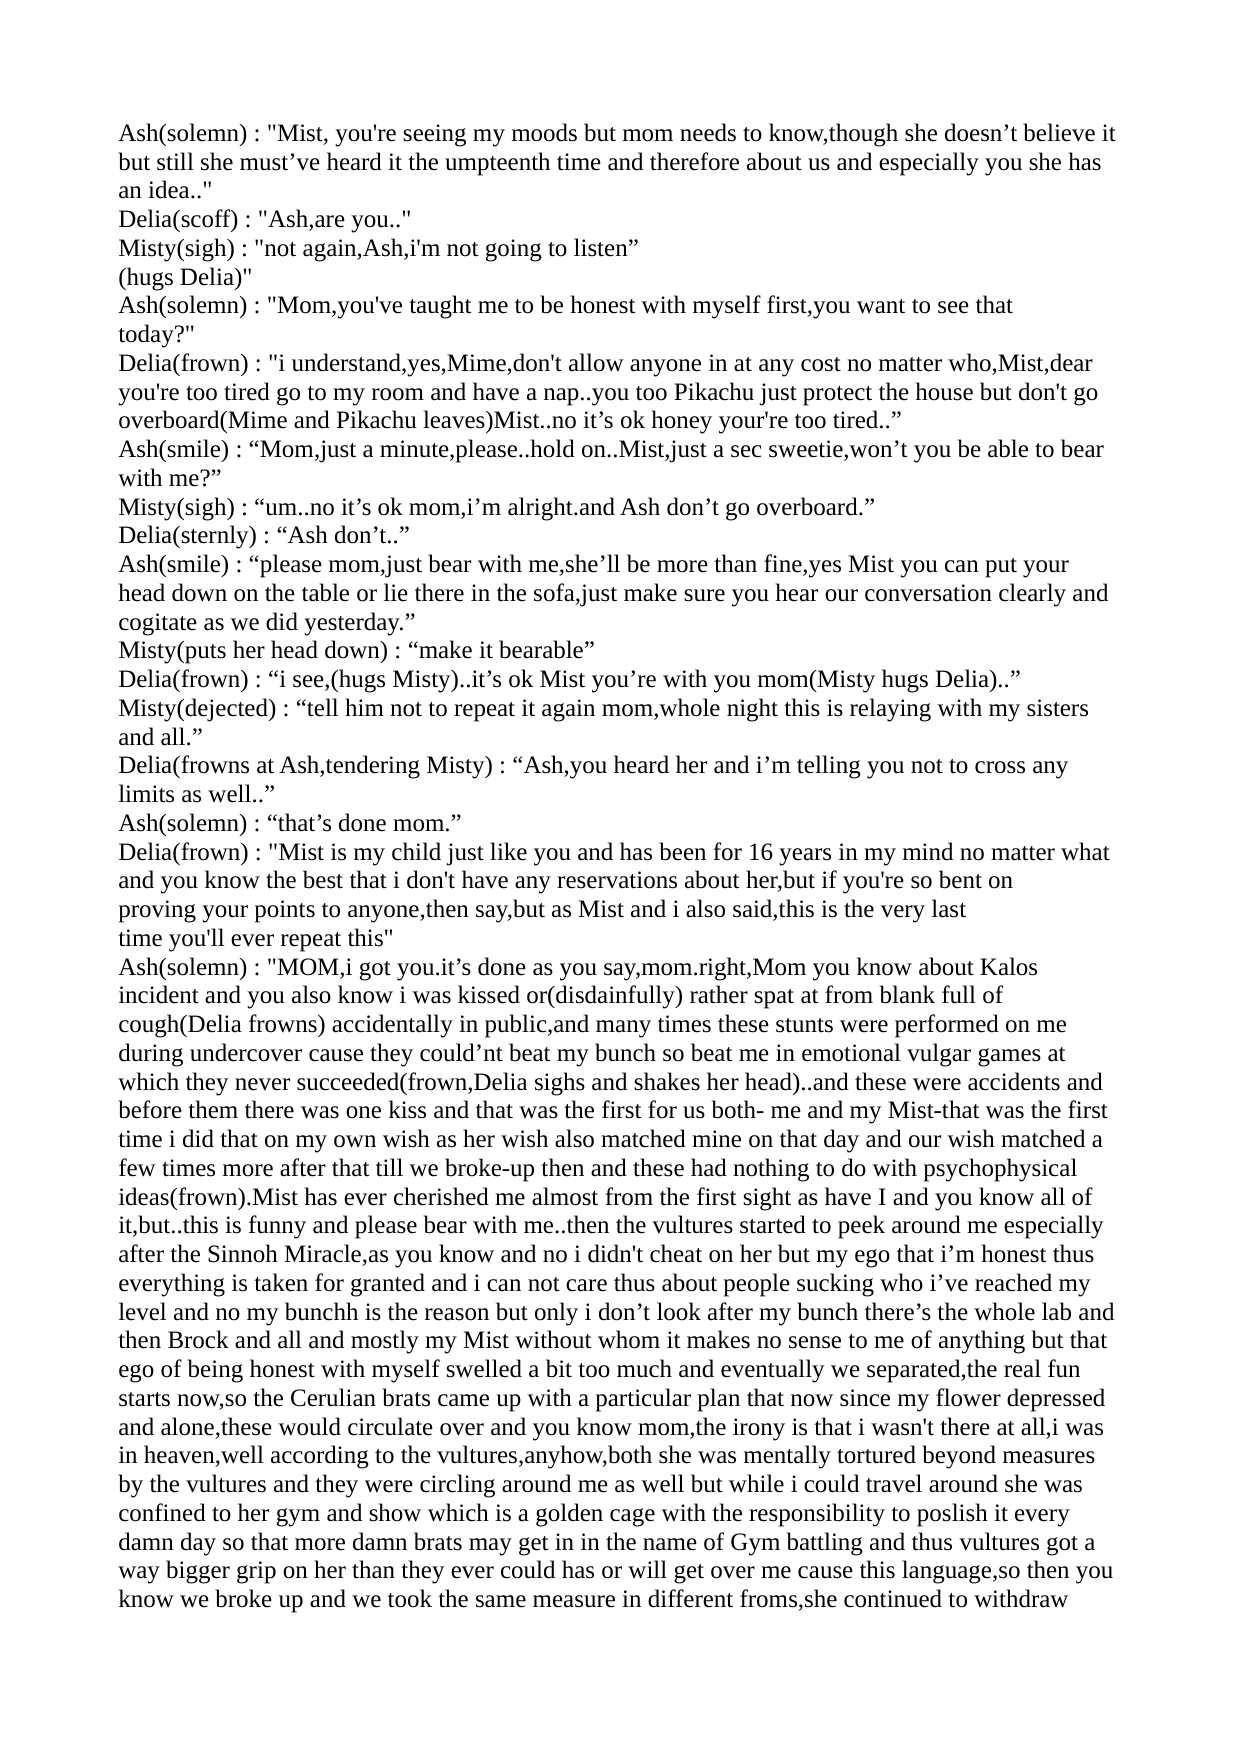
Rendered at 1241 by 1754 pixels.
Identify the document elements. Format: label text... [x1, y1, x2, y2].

text Ash(smile) : “please mom,just bear with me,she’ll be more than fine,yes Mist you can put your head down on the table or lie there in the sofa,just make sure you hear our conversation clearly and cogitate as we did yesterday.” [118, 549, 1122, 636]
text Delia(frown) : “i see,(hugs Misty)..it’s ok Mist you’re with you mom(Misty hugs Delia)..” [118, 664, 1122, 693]
text Ash(solemn) : "Mist, you're seeing my moods but mom needs to know,though she doesn’t believe it but still she must’ve heard it the umpteenth time and therefore about us and especially you she has an idea.." [118, 118, 1122, 204]
text today?" [118, 319, 1122, 348]
text Delia(frown) : "i understand,yes,Mime,don't allow anyone in at any cost no matter who,Mist,dear [118, 348, 1122, 377]
text Ash(smile) : “Mom,just a minute,please..hold on..Mist,just a sec sweetie,won’t you be able to bear with me?” [118, 434, 1122, 492]
text time you'll ever repeat this" [118, 923, 1122, 952]
text Ash(solemn) : “that’s done mom.” [118, 808, 1122, 837]
text Misty(dejected) : “tell him not to repeat it again mom,whole night this is relaying with my sisters and all.” [118, 693, 1122, 751]
text and you know the best that i don't have any reservations about her,but if you're so bent on [118, 866, 1122, 894]
text proving your points to anyone,then say,but as Mist and i also said,this is the very last [118, 894, 1122, 923]
text overboard(Mime and Pikachu leaves)Mist..no it’s ok honey your're too tired..” [118, 406, 1122, 434]
text Ash(solemn) : "Mom,you've taught me to be honest with myself first,you want to see that [118, 291, 1122, 319]
text Misty(sigh) : “um..no it’s ok mom,i’m alright.and Ash don’t go overboard.” [118, 492, 1122, 521]
text Misty(sigh) : "not again,Ash,i'm not going to listen” [118, 233, 1122, 262]
text (hugs Delia)" [118, 262, 1122, 291]
text Delia(scoff) : "Ash,are you.." [118, 204, 1122, 233]
text Misty(puts her head down) : “make it bearable” [118, 636, 1122, 664]
text Delia(frown) : "Mist is my child just like you and has been for 16 years in my mind no matter what [118, 837, 1122, 866]
text Ash(solemn) : "MOM,i got you.it’s done as you say,mom.right,Mom you know about Kalos incident and you also know i was kissed or(disdainfully) rather spat at from blank full of cough(Delia frowns) accidentally in public,and many times these stunts were performed on me during undercover cause they could’nt beat my bunch so beat me in emotional vulgar games at which they never succeeded(frown,Delia sighs and shakes her head)..and these were accidents and before them there was one kiss and that was the first for us both- me and my Mist-that was the first time i did that on my own wish as her wish also matched mine on that day and our wish matched a few times more after that till we broke-up then and these had nothing to do with psychophysical ideas(frown).Mist has ever cherished me almost from the first sight as have I and you know all of it,but..this is funny and please bear with me..then the vultures started to peek around me especially after the Sinnoh Miracle,as you know and no i didn't cheat on her but my ego that i’m honest thus everything is taken for granted and i can not care thus about people sucking who i’ve reached my level and no my bunchh is the reason but only i don’t look after my bunch there’s the whole lab and then Brock and all and mostly my Mist without whom it makes no sense to me of anything but that ego of being honest with myself swelled a bit too much and eventually we separated,the real fun starts now,so the Cerulian brats came up with a particular plan that now since my flower depressed and alone,these would circulate over and you know mom,the irony is that i wasn't there at all,i was in heaven,well according to the vultures,anyhow,both she was mentally tortured beyond measures by the vultures and they were circling around me as well but while i could travel around she was confined to her gym and show which is a golden cage with the responsibility to poslish it every damn day so that more damn brats may get in in the name of Gym battling and thus vultures got a way bigger grip on her than they ever could has or will get over me cause this language,so then you know we broke up and we took the same measure in different froms,she continued to withdraw [118, 952, 1122, 1613]
text Delia(sternly) : “Ash don’t..” [118, 521, 1122, 549]
text Delia(frowns at Ash,tendering Misty) : “Ash,you heard her and i’m telling you not to cross any limits as well..” [118, 751, 1122, 808]
text you're too tired go to my room and have a nap..you too Pikachu just protect the house but don't go [118, 377, 1122, 406]
